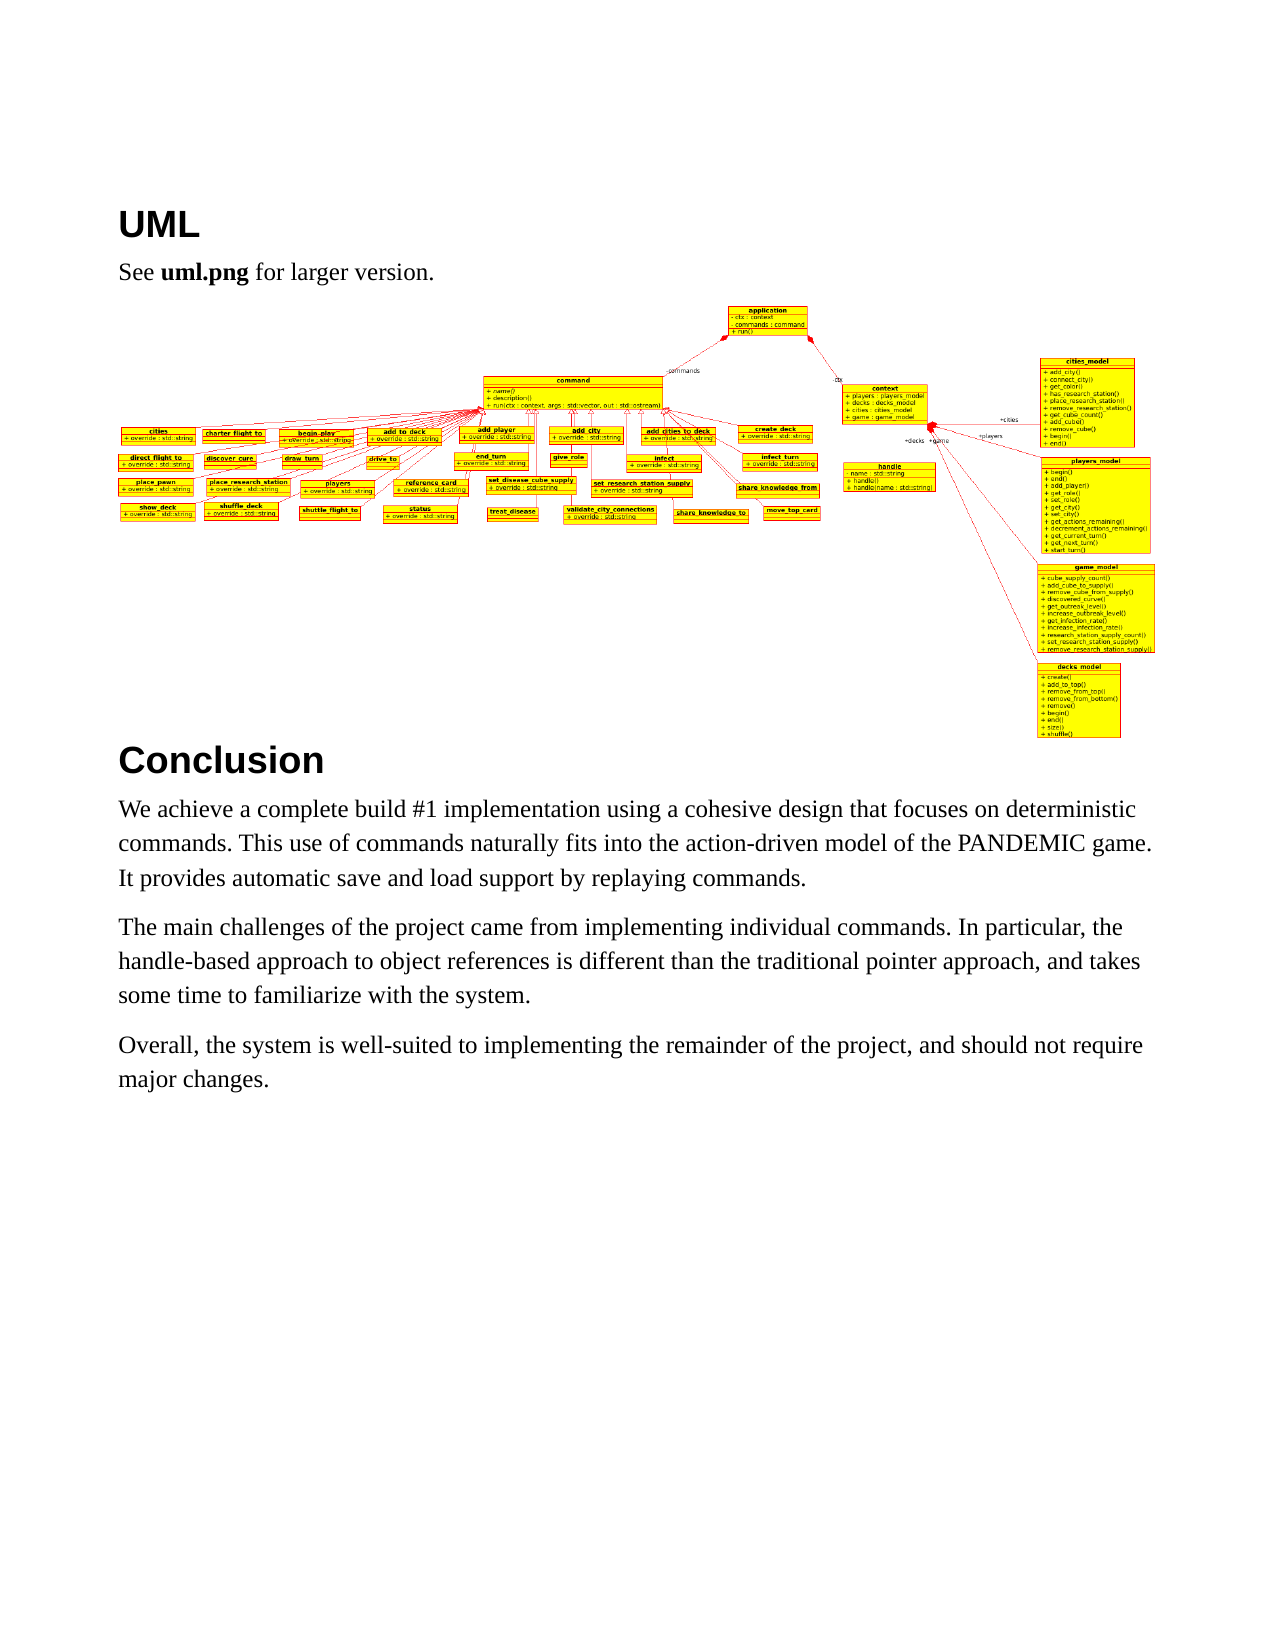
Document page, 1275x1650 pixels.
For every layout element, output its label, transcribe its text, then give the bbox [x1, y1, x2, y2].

subtitle UML [118, 201, 1157, 245]
picture [118, 306, 1157, 738]
subtitle Conclusion [118, 738, 1157, 781]
text The main challenges of the project came from implementing individual commands. In particular, the handle-based approach to object references is different than the traditional pointer approach, and takes some time to familiarize with the system. [118, 912, 1157, 1009]
text See uml.png for larger version. [118, 257, 1157, 286]
text We achieve a complete build #1 implementation using a cohesive design that focuses on deterministic commands. This use of commands naturally fits into the action-driven model of the PANDEMIC game. It provides automatic save and load support by replaying commands. [118, 794, 1157, 891]
text Overall, the system is well-suited to implementing the remainder of the project, and should not require major changes. [118, 1030, 1157, 1093]
